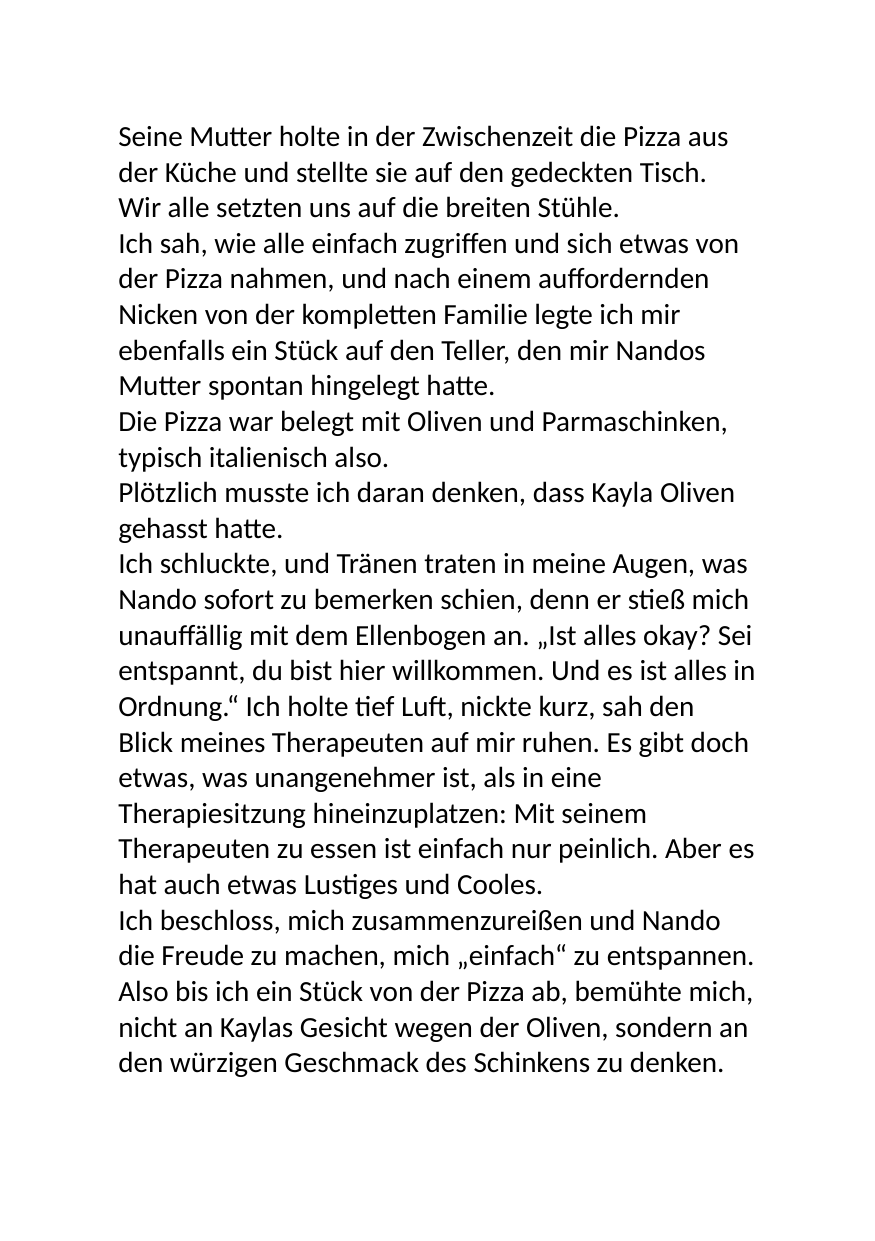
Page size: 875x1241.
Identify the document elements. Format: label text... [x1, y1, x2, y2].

text Wir alle setzten uns auf die breiten Stühle. [118, 189, 756, 225]
text Ich sah, wie alle einfach zugriffen und sich etwas von der Pizza nahmen, und nach einem auffordernden Nicken von der kompletten Familie legte ich mir ebenfalls ein Stück auf den Teller, den mir Nandos Mutter spontan hingelegt hatte. [118, 225, 756, 403]
text Die Pizza war belegt mit Oliven und Parmaschinken, typisch italienisch also. [118, 403, 756, 474]
text Ich schluckte, und Tränen traten in meine Augen, was Nando sofort zu bemerken schien, denn er stieß mich unauffällig mit dem Ellenbogen an. „Ist alles okay? Sei entspannt, du bist hier willkommen. Und es ist alles in Ordnung.“ Ich holte tief Luft, nickte kurz, sah den Blick meines Therapeuten auf mir ruhen. Es gibt doch etwas, was unangenehmer ist, als in eine Therapiesitzung hineinzuplatzen: Mit seinem Therapeuten zu essen ist einfach nur peinlich. Aber es hat auch etwas Lustiges und Cooles. [118, 546, 756, 902]
text Seine Mutter holte in der Zwischenzeit die Pizza aus der Küche und stellte sie auf den gedeckten Tisch. [118, 118, 756, 189]
text Ich beschloss, mich zusammenzureißen und Nando die Freude zu machen, mich „einfach“ zu entspannen. Also bis ich ein Stück von der Pizza ab, bemühte mich, nicht an Kaylas Gesicht wegen der Oliven, sondern an den würzigen Geschmack des Schinkens zu denken. [118, 902, 756, 1080]
text Plötzlich musste ich daran denken, dass Kayla Oliven gehasst hatte. [118, 474, 756, 546]
